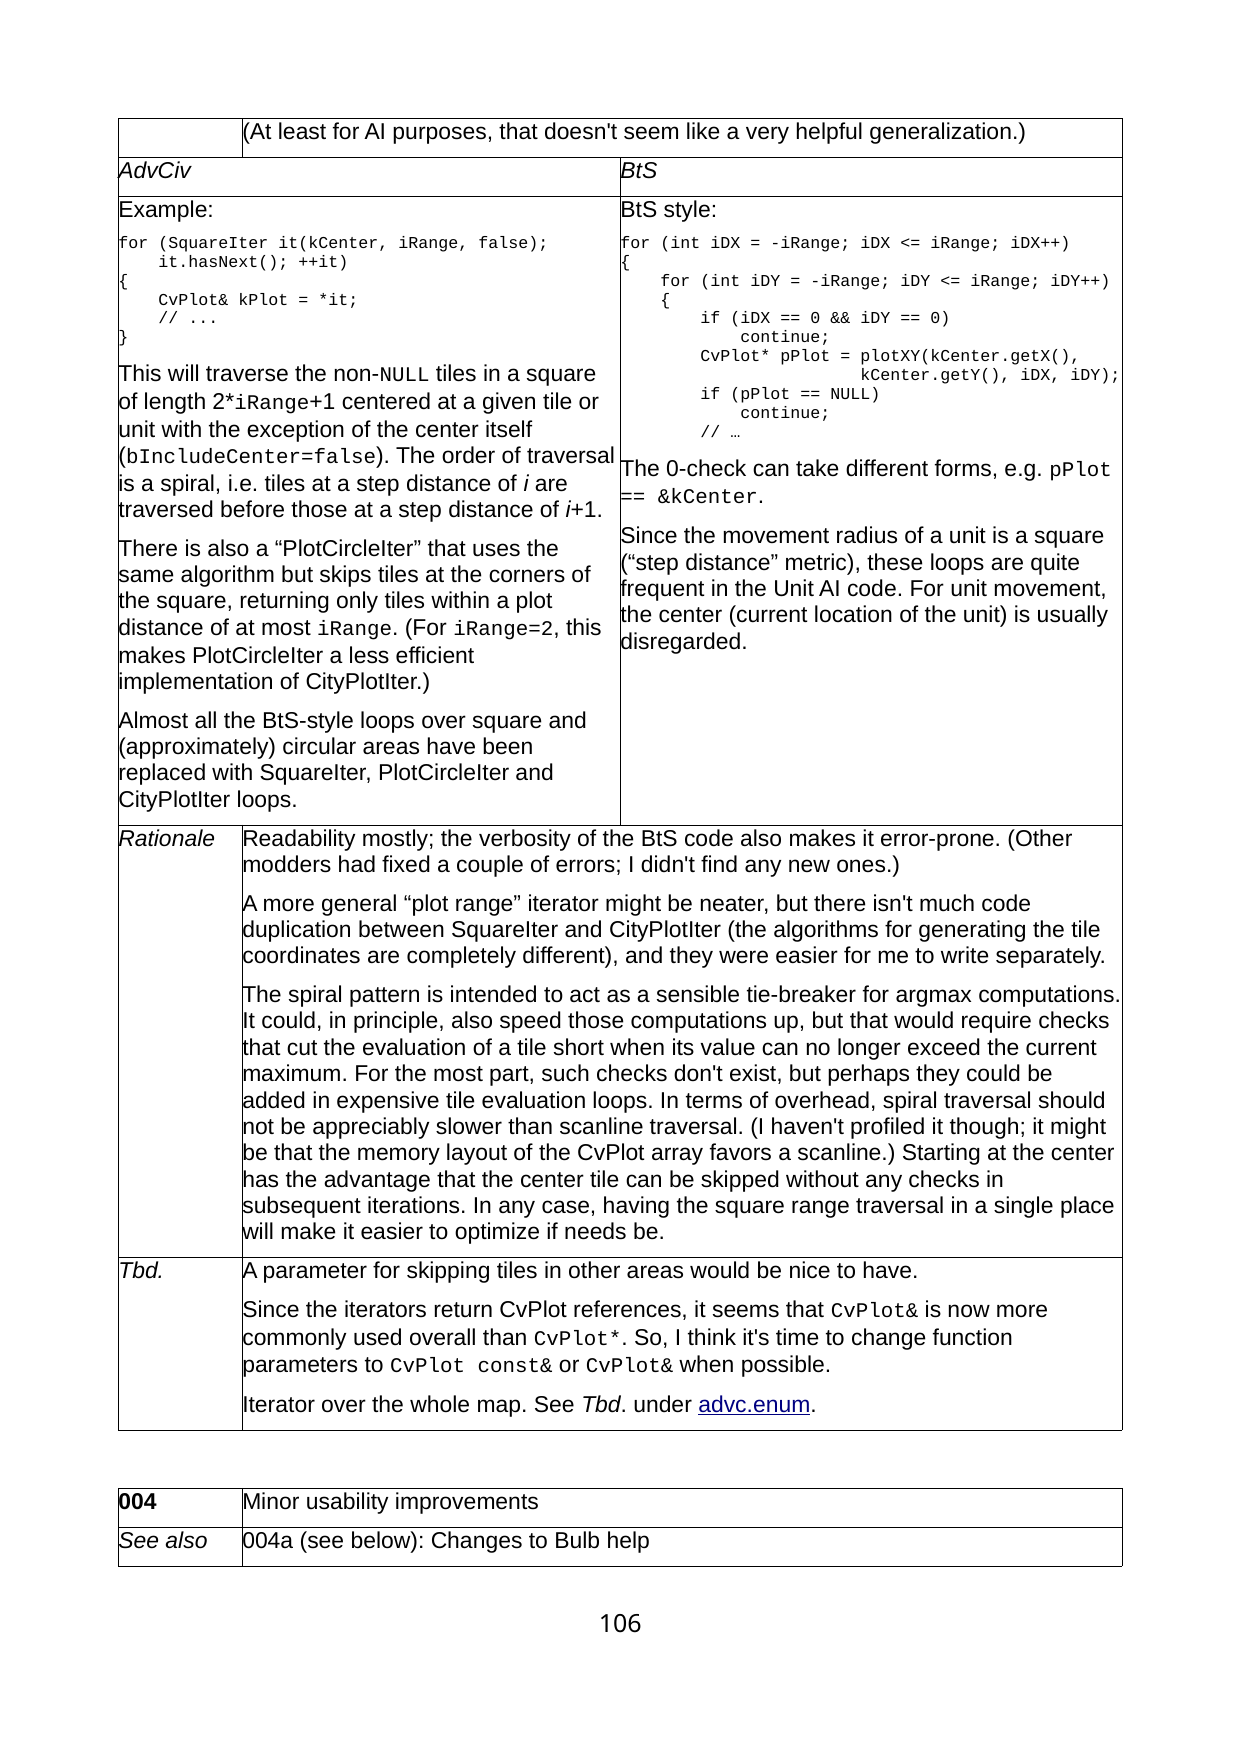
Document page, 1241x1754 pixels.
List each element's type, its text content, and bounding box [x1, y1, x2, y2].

table_cell BtS style: for (int iDX = -iRange; iDX <= iRange; iDX++) { for (int iDY = -iRange; iDY <= iRange; iDY++) { if (iDX == 0 && iDY == 0) continue; CvPlot* pPlot = plotXY(kCenter.getX(), kCenter.getY(), iDX, iDY); if (pPlot == NULL) continue; // … The 0-check can take different forms, e.g. pPlot == &kCenter. Since the movement radius of a unit is a square (“step distance” metric), these loops are quite frequent in the Unit AI code. For unit movement, the center (current location of the unit) is usually disregarded. [621, 197, 1122, 824]
table_cell 004a (see below): Changes to Bulb help [243, 1528, 1122, 1566]
table_header 004 [119, 1489, 242, 1527]
table_cell Tbd. [119, 1258, 242, 1430]
table_cell See also [119, 1528, 242, 1566]
table_cell BtS [621, 158, 1122, 196]
table_cell AdvCiv [119, 158, 620, 196]
table_cell (At least for AI purposes, that doesn't seem like a very helpful generalization.) [243, 119, 1122, 157]
table_cell A parameter for skipping tiles in other areas would be nice to have. Since the iterators return CvPlot references, it seems that CvPlot& is now more commonly used overall than CvPlot*. So, I think it's time to change function parameters to CvPlot const& or CvPlot& when possible. Iterator over the whole map. See Tbd. under advc.enum. [243, 1258, 1122, 1430]
table_cell [119, 119, 242, 157]
table_cell Example: for (SquareIter it(kCenter, iRange, false); it.hasNext(); ++it) { CvPlot& kPlot = *it; // ... } This will traverse the non-NULL tiles in a square of length 2*iRange+1 centered at a given tile or unit with the exception of the center itself (bIncludeCenter=false). The order of traversal is a spiral, i.e. tiles at a step distance of i are traversed before those at a step distance of i+1. There is also a “PlotCircleIter” that uses the same algorithm but skips tiles at the corners of the square, returning only tiles within a plot distance of at most iRange. (For iRange=2, this makes PlotCircleIter a less efficient implementation of CityPlotIter.) Almost all the BtS-style loops over square and (approximately) circular areas have been replaced with SquareIter, PlotCircleIter and CityPlotIter loops. [119, 197, 620, 824]
table_header Minor usability improvements [243, 1489, 1122, 1527]
table_cell Readability mostly; the verbosity of the BtS code also makes it error-prone. (Other modders had fixed a couple of errors; I didn't find any new ones.) A more general “plot range” iterator might be neater, but there isn't much code duplication between SquareIter and CityPlotIter (the algorithms for generating the tile coordinates are completely different), and they were easier for me to write separately. The spiral pattern is intended to act as a sensible tie-breaker for argmax computations. It could, in principle, also speed those computations up, but that would require checks that cut the evaluation of a tile short when its value can no longer exceed the current maximum. For the most part, such checks don't exist, but perhaps they could be added in expensive tile evaluation loops. In terms of overhead, spiral traversal should not be appreciably slower than scanline traversal. (I haven't profiled it though; it might be that the memory layout of the CvPlot array favors a scanline.) Starting at the center has the advantage that the center tile can be skipped without any checks in subsequent iterations. In any case, having the square range traversal in a single place will make it easier to optimize if needs be. [243, 826, 1122, 1257]
table_cell Rationale [119, 826, 242, 1257]
